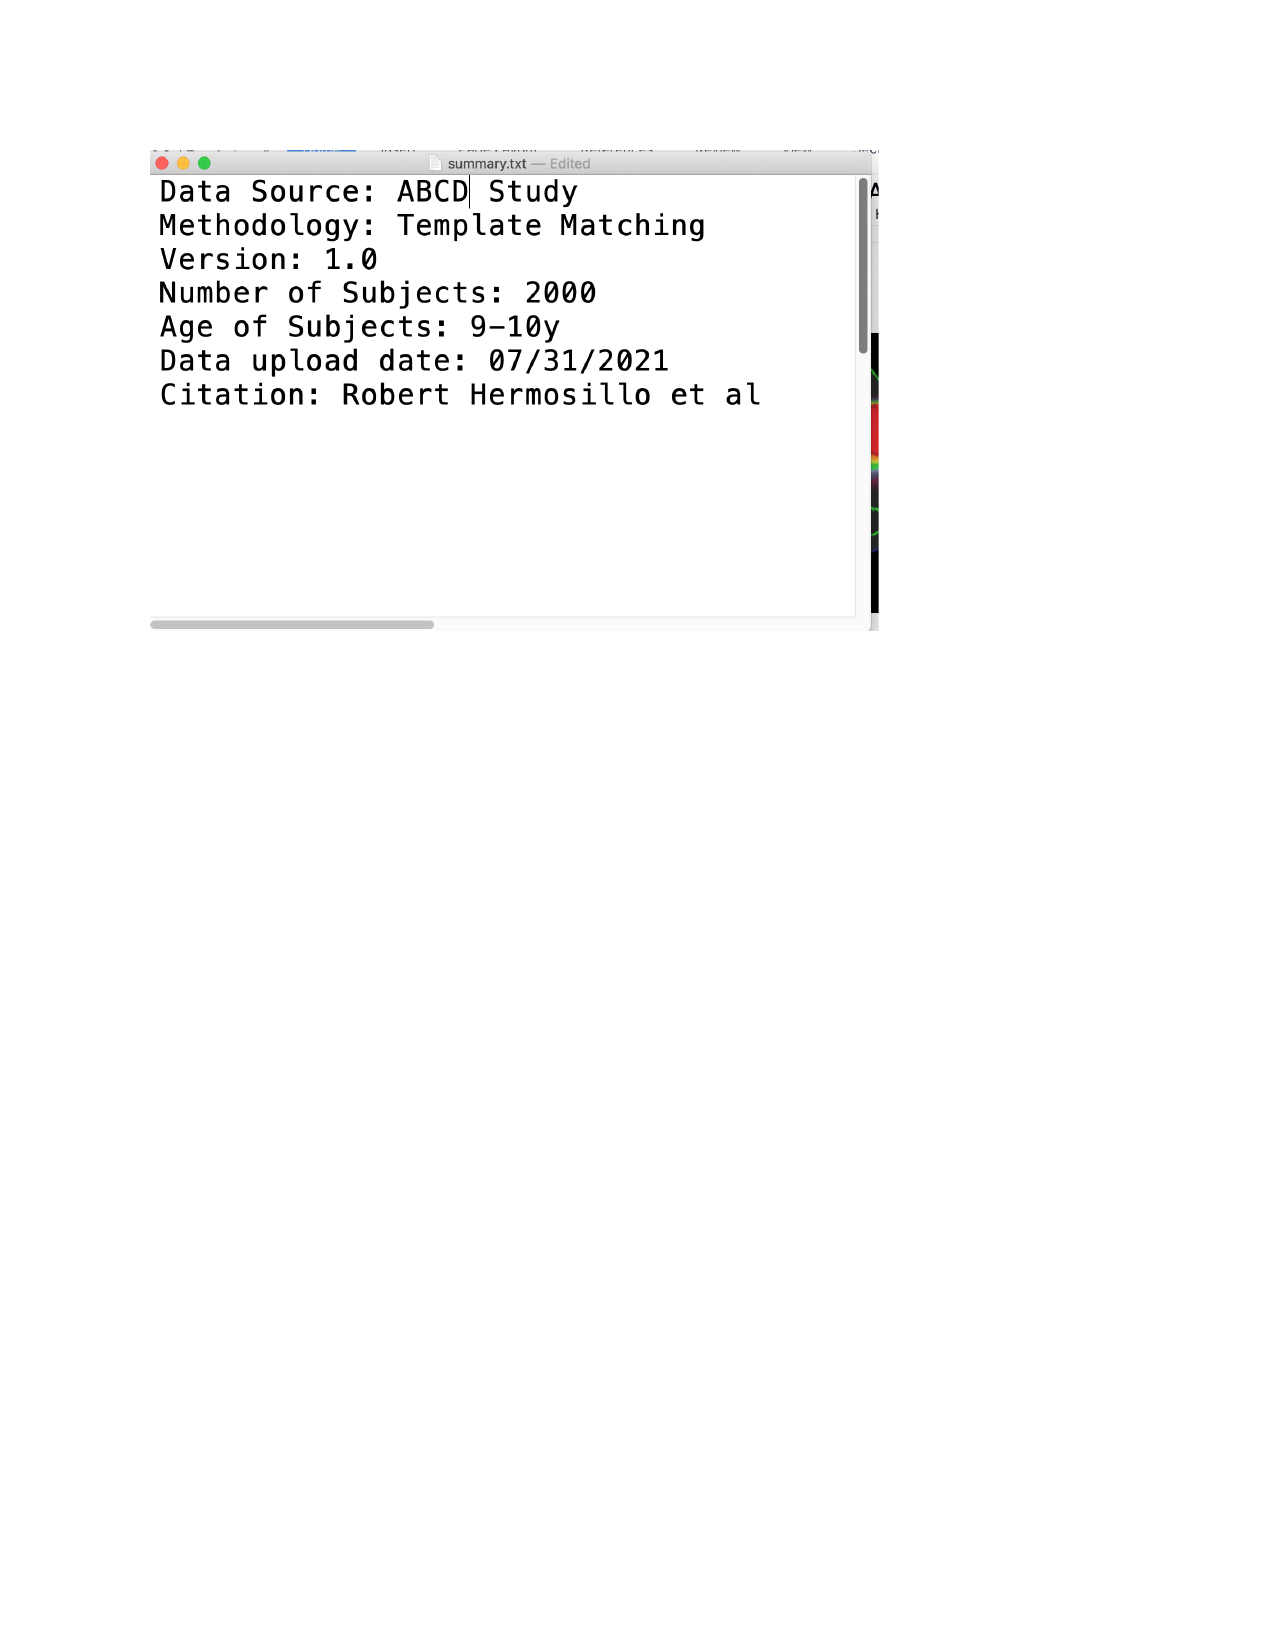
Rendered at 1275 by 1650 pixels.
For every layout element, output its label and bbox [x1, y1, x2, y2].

picture [150, 150, 879, 631]
